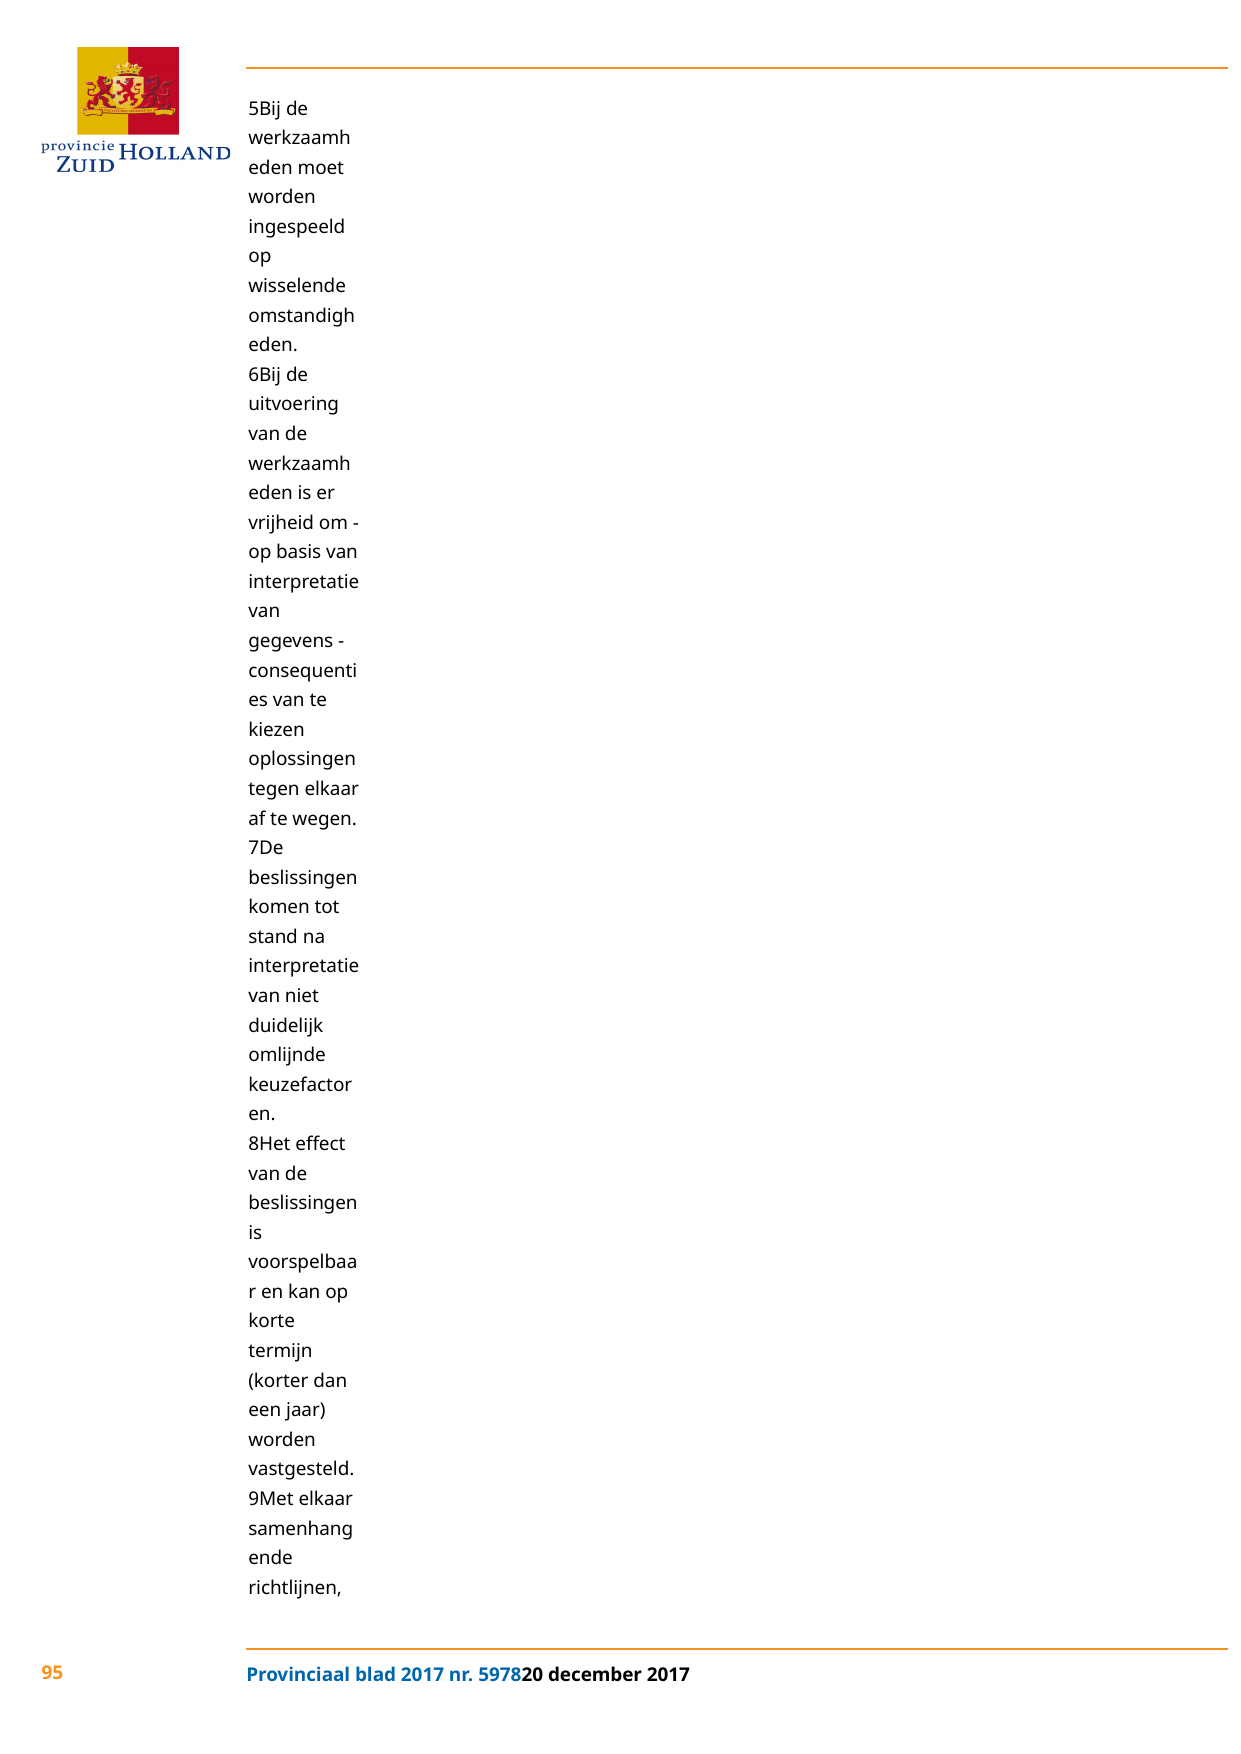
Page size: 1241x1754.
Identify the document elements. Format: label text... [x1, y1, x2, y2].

table_cell [813, 95, 926, 1600]
table_cell 5Bij de werkzaamheden moet worden ingespeeld op wisselende omstandigheden. 6Bij de uitvoering van de werkzaamheden is er vrijheid om - op basis van interpretatie van gegevens - consequenties van te kiezen oplossingen tegen elkaar af te wegen. 7De beslissingen komen tot stand na interpretatie van niet duidelijk omlijnde keuzefactoren. 8Het effect van de beslissingen is voorspelbaar en kan op korte termijn (korter dan een jaar) worden vastgesteld. 9Met elkaar samenhangende richtlijnen, [248, 95, 361, 1600]
table_cell [361, 95, 474, 1600]
table_cell [587, 95, 700, 1600]
picture [41, 47, 231, 172]
table_cell [1039, 95, 1152, 1600]
table_cell [700, 95, 813, 1600]
table_cell [474, 95, 587, 1600]
table_cell [926, 95, 1038, 1600]
